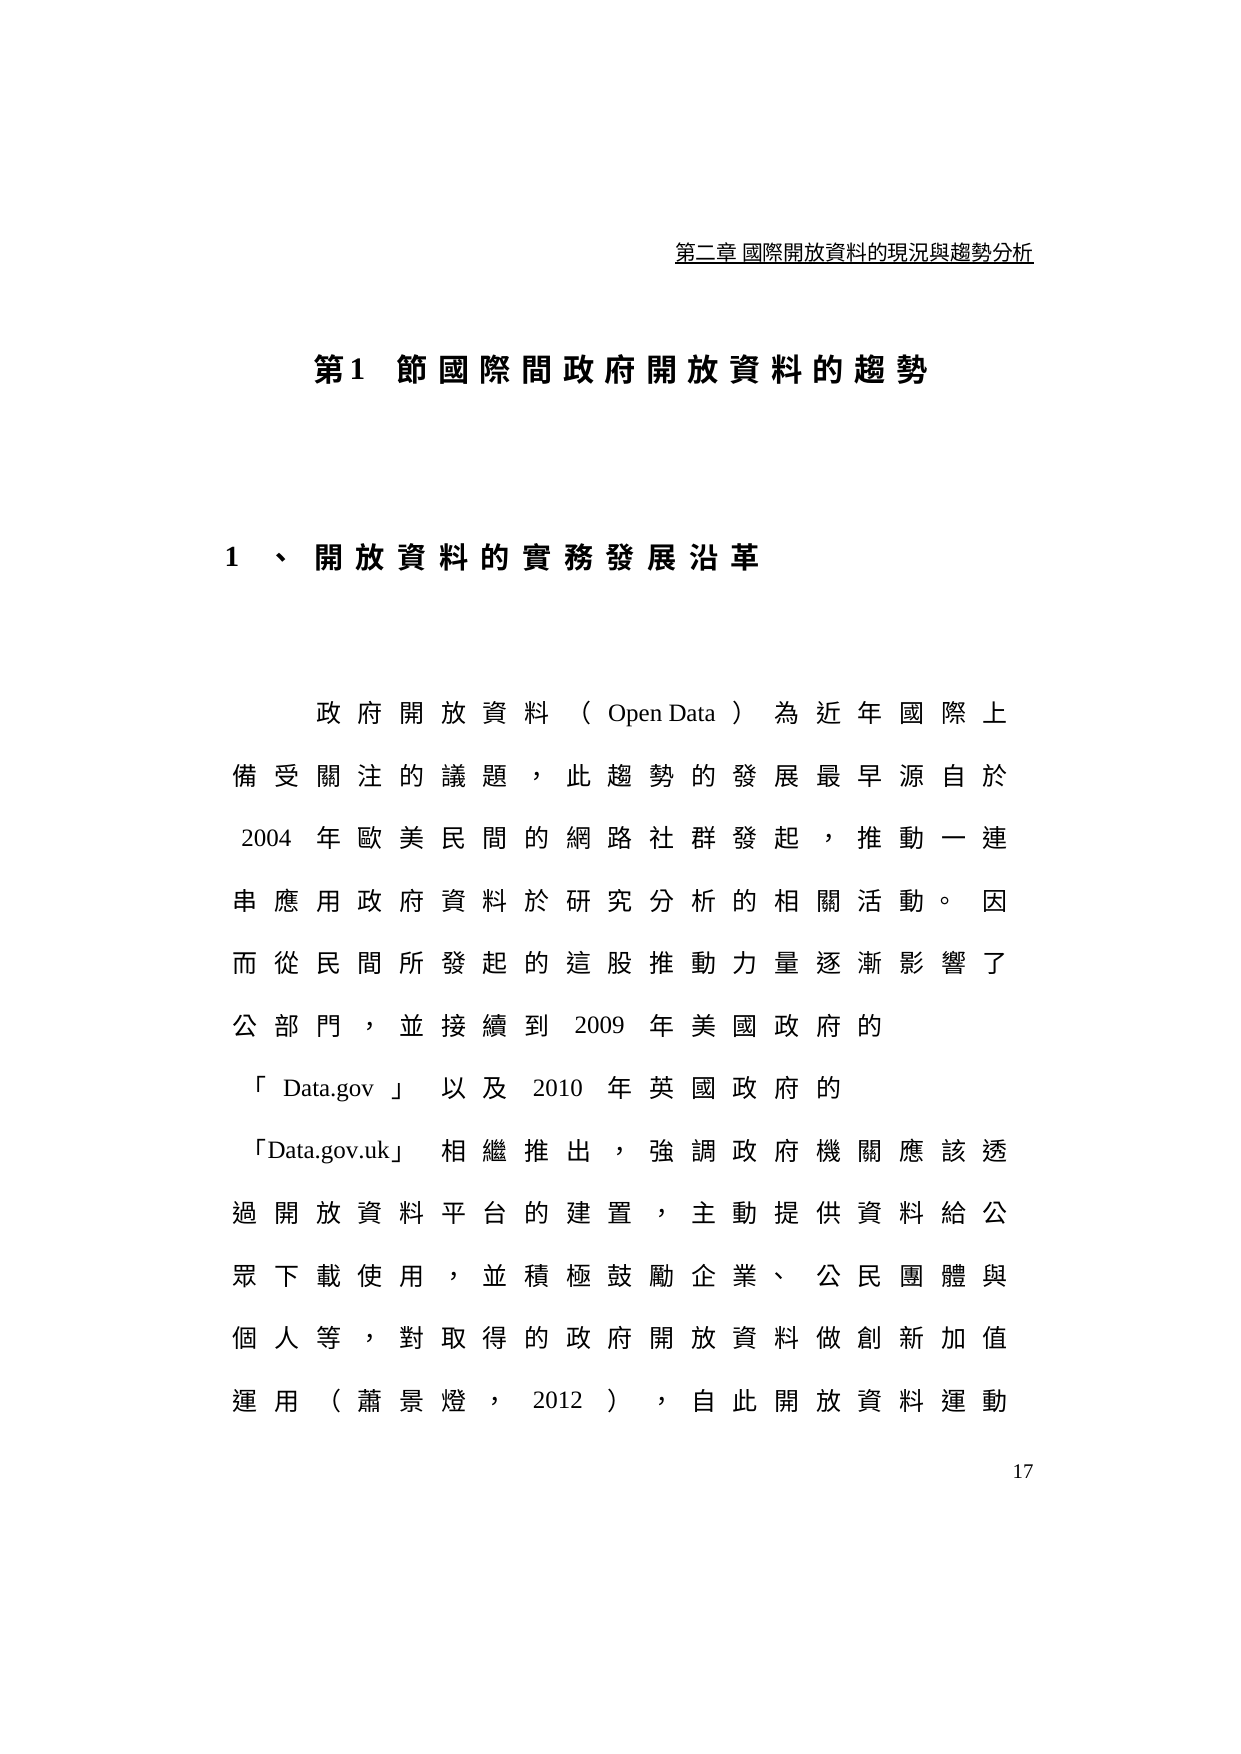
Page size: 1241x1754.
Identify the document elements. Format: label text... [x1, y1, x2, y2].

list 國際間政府開放資料的趨勢 [224, 295, 1016, 420]
text 政府開放資料（Open Data）為近年國際上備受關注的議題，此趨勢的發展最早源自於2004年歐美民間的網路社群發起，推動一連串應用政府資料於研究分析的相關活動。因而從民間所發起的這股推動力量逐漸影響了公部門，並接續到2009年美國政府的「Data.gov」以及2010年英國政府的「Data.gov.uk」相繼推出，強調政府機關應該透過開放資料平台的建置，主動提供資料給公眾下載使用，並積極鼓勵企業、公民團體與個人等，對取得的政府開放資料做創新加值運用（蕭景燈，2012），自此開放資料運動 [224, 670, 1016, 1420]
list 開放資料的實務發展沿革 [180, 483, 1016, 608]
